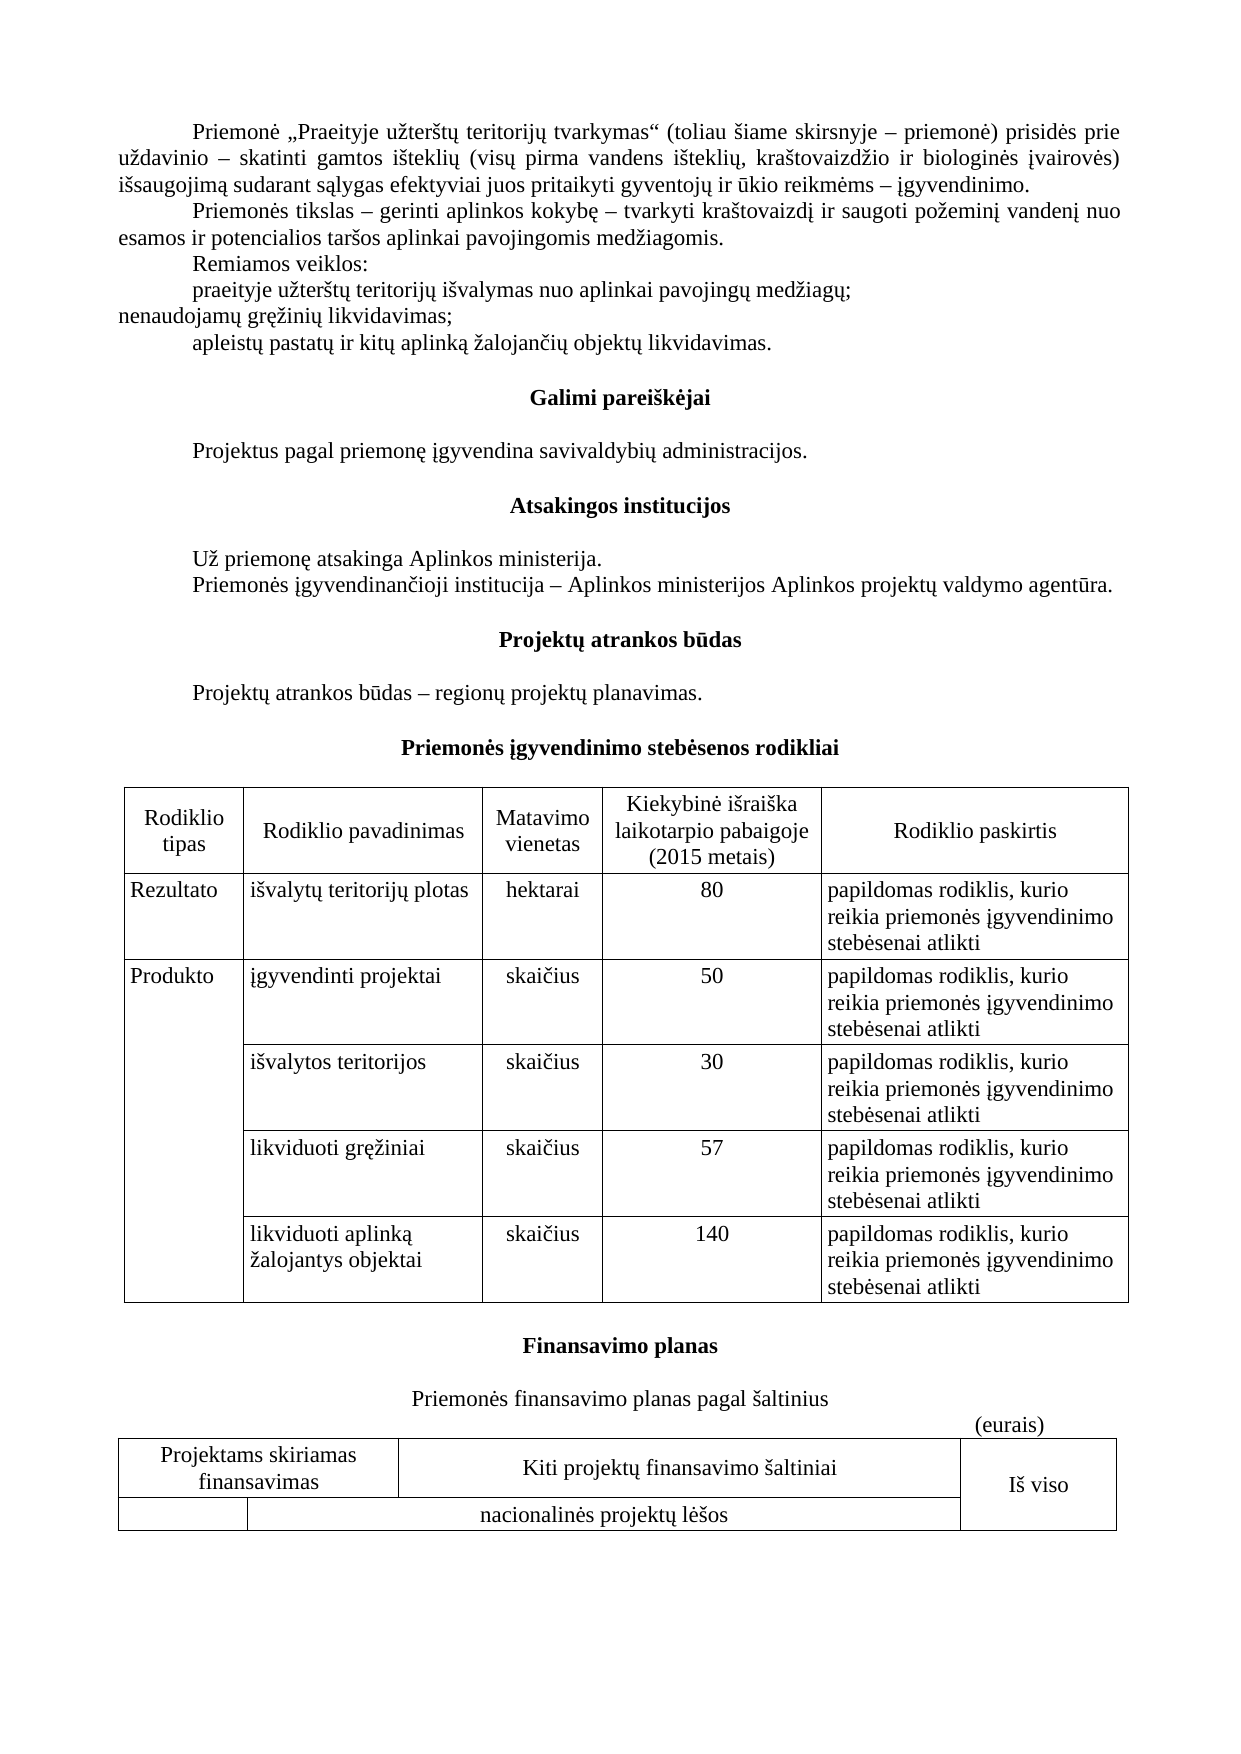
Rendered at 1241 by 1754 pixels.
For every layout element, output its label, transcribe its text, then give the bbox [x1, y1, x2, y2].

table_cell Rezultato [125, 874, 243, 958]
table_cell papildomas rodiklis, kurio reikia priemonės įgyvendinimo stebėsenai atlikti [822, 1131, 1128, 1216]
text Projektus pagal priemonę įgyvendina savivaldybių administracijos. [118, 437, 1122, 463]
table_cell 30 [603, 1045, 821, 1130]
table_cell išvalytos teritorijos [244, 1045, 482, 1130]
table_cell papildomas rodiklis, kurio reikia priemonės įgyvendinimo stebėsenai atlikti [822, 960, 1128, 1044]
table_header Kiti projektų finansavimo šaltiniai [399, 1439, 960, 1497]
text Finansavimo planas [118, 1332, 1122, 1358]
text (eurais) [974, 1411, 1122, 1437]
text Priemonės finansavimo planas pagal šaltinius [118, 1385, 1122, 1411]
text Priemonė „Praeityje užterštų teritorijų tvarkymas“ (toliau šiame skirsnyje – priemonė) prisidės prie uždavinio – skatinti gamtos išteklių (visų pirma vandens išteklių, kraštovaizdžio ir biologinės įvairovės) išsaugojimą sudarant sąlygas efektyviai juos pritaikyti gyventojų ir ūkio reikmėms – įgyvendinimo. [118, 118, 1122, 197]
text Galimi pareiškėjai [118, 384, 1122, 410]
text Priemonės įgyvendinimo stebėsenos rodikliai [118, 734, 1122, 760]
text Projektų atrankos būdas – regionų projektų planavimas. [118, 679, 1122, 705]
table_header Matavimo vienetas [483, 788, 602, 872]
table_header Kiekybinė išraiška laikotarpio pabaigoje (2015 metais) [603, 788, 821, 872]
text Priemonės įgyvendinančioji institucija – Aplinkos ministerijos Aplinkos projektų valdymo agentūra. [118, 571, 1122, 597]
table_header Rodiklio paskirtis [822, 788, 1128, 872]
table_cell 50 [603, 960, 821, 1044]
table_cell papildomas rodiklis, kurio reikia priemonės įgyvendinimo stebėsenai atlikti [822, 1045, 1128, 1130]
text Už priemonę atsakinga Aplinkos ministerija. [118, 544, 1122, 571]
table_cell papildomas rodiklis, kurio reikia priemonės įgyvendinimo stebėsenai atlikti [822, 1217, 1128, 1302]
table_cell išvalytų teritorijų plotas [244, 874, 482, 958]
text Projektų atrankos būdas [118, 626, 1122, 652]
table_cell nacionalinės projektų lėšos [248, 1498, 960, 1530]
table_cell 80 [603, 874, 821, 958]
table_cell likviduoti aplinką žalojantys objektai [244, 1217, 482, 1302]
table_header Rodiklio pavadinimas [244, 788, 482, 872]
text Remiamos veiklos: [118, 250, 1122, 276]
table_cell įgyvendinti projektai [244, 960, 482, 1044]
table_cell Produkto [125, 960, 243, 1302]
table_cell skaičius [483, 1217, 602, 1302]
table_header Iš viso [961, 1439, 1116, 1530]
table_cell likviduoti gręžiniai [244, 1131, 482, 1216]
table_cell skaičius [483, 1131, 602, 1216]
table_header Projektams skiriamas finansavimas [119, 1439, 398, 1497]
text Atsakingos institucijos [118, 492, 1122, 518]
table_cell skaičius [483, 1045, 602, 1130]
text praeityje užterštų teritorijų išvalymas nuo aplinkai pavojingų medžiagų; [118, 276, 1122, 303]
table_cell 140 [603, 1217, 821, 1302]
text apleistų pastatų ir kitų aplinką žalojančių objektų likvidavimas. [118, 329, 1122, 355]
table_cell papildomas rodiklis, kurio reikia priemonės įgyvendinimo stebėsenai atlikti [822, 874, 1128, 958]
text Priemonės tikslas – gerinti aplinkos kokybę – tvarkyti kraštovaizdį ir saugoti požeminį vandenį nuo esamos ir potencialios taršos aplinkai pavojingomis medžiagomis. [118, 197, 1122, 250]
table_cell 57 [603, 1131, 821, 1216]
table_cell skaičius [483, 960, 602, 1044]
text nenaudojamų gręžinių likvidavimas; [118, 303, 1122, 329]
table_cell [119, 1498, 247, 1530]
table_cell hektarai [483, 874, 602, 958]
table_header Rodiklio tipas [125, 788, 243, 872]
